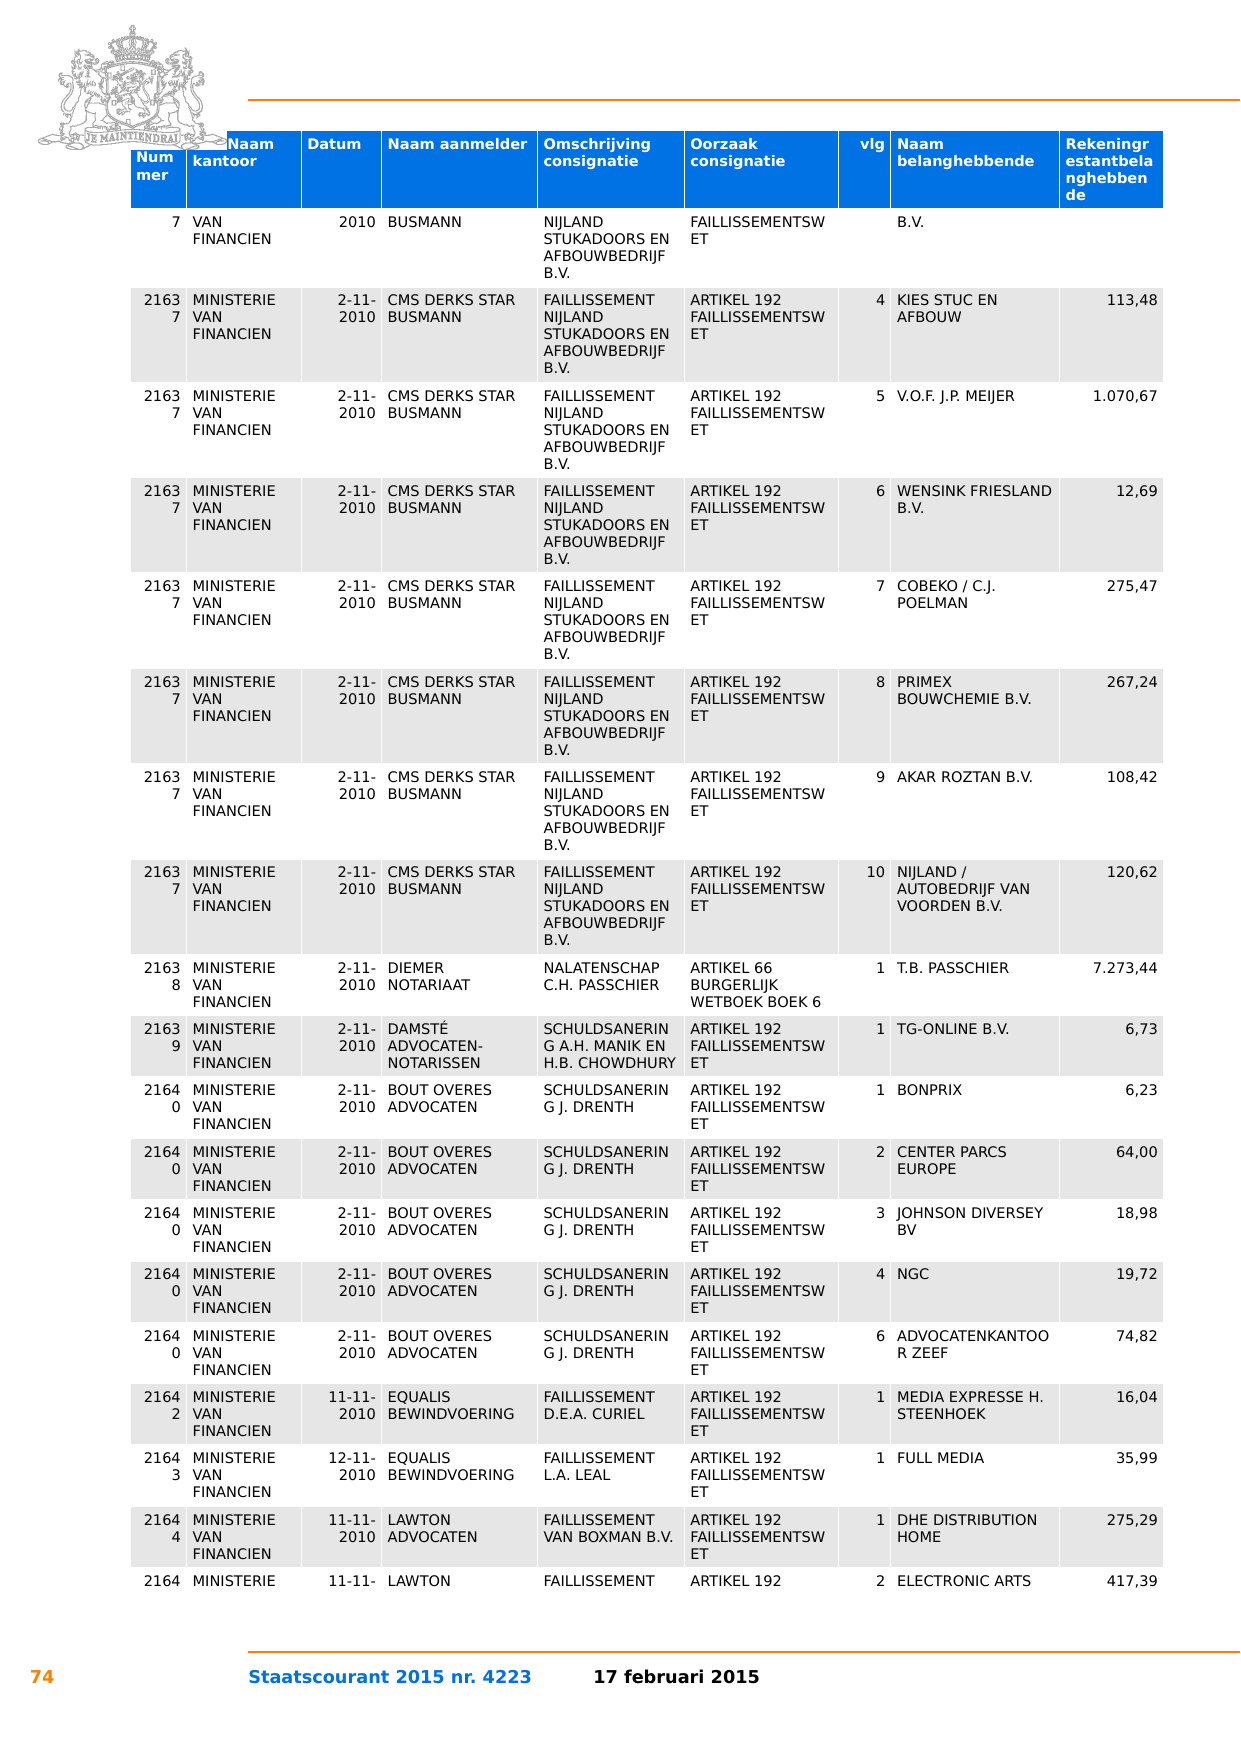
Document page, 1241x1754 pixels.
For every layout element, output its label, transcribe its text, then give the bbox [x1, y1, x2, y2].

table_cell 21637 [131, 288, 186, 382]
table_cell 6,23 [1060, 1078, 1163, 1138]
table_cell 21640 [131, 1078, 186, 1138]
table_cell 2-11-2010 [302, 383, 381, 477]
table_cell NALATENSCHAP C.H. PASSCHIER [538, 955, 684, 1015]
table_cell FAILLISSEMENT D.E.A. CURIEL [538, 1384, 684, 1444]
table_cell FAILLISSEMENT NIJLAND STUKADOORS EN AFBOUWBEDRIJF B.V. [538, 478, 684, 572]
table_cell 18,98 [1060, 1200, 1163, 1261]
table_cell ARTIKEL 192 FAILLISSEMENTSWET [685, 1384, 838, 1444]
table_header Naam belanghebbende [891, 131, 1059, 208]
table_cell CMS DERKS STAR BUSMANN [382, 288, 537, 382]
table_cell JOHNSON DIVERSEY BV [891, 1200, 1059, 1261]
table_header vlg [839, 131, 890, 208]
table_cell FAILLISSEMENT VAN BOXMAN B.V. [538, 1507, 684, 1567]
table_header Rekeningrestantbelanghebbende [1060, 131, 1163, 208]
table_cell FAILLISSEMENT NIJLAND STUKADOORS EN AFBOUWBEDRIJF B.V. [538, 860, 684, 954]
table_cell 2164 [131, 1568, 186, 1595]
table_cell 3 [839, 1200, 890, 1261]
table_cell ARTIKEL 192 FAILLISSEMENTSWET [685, 1139, 838, 1199]
table_cell 2-11-2010 [302, 860, 381, 954]
table_cell 64,00 [1060, 1139, 1163, 1199]
table_cell MINISTERIE VAN FINANCIEN [187, 288, 301, 382]
table_cell DIEMER NOTARIAAT [382, 955, 537, 1015]
table_cell MINISTERIE VAN FINANCIEN [187, 574, 301, 668]
table_cell 21643 [131, 1446, 186, 1506]
table_cell CMS DERKS STAR BUSMANN [382, 478, 537, 572]
table_cell 21642 [131, 1384, 186, 1444]
table_cell MINISTERIE VAN FINANCIEN [187, 764, 301, 858]
table_cell 275,47 [1060, 574, 1163, 668]
table_cell ARTIKEL 192 FAILLISSEMENTSWET [685, 669, 838, 763]
table_cell EQUALIS BEWINDVOERING [382, 1446, 537, 1506]
table_cell 2-11-2010 [302, 1078, 381, 1138]
table_cell MINISTERIE VAN FINANCIEN [187, 860, 301, 954]
table_cell MINISTERIE [187, 1568, 301, 1595]
table_cell ARTIKEL 192 FAILLISSEMENTSWET [685, 1078, 838, 1138]
table_cell 21637 [131, 383, 186, 477]
table_cell 275,29 [1060, 1507, 1163, 1567]
table_cell MEDIA EXPRESSE H. STEENHOEK [891, 1384, 1059, 1444]
table_cell BOUT OVERES ADVOCATEN [382, 1139, 537, 1199]
table_cell ARTIKEL 192 FAILLISSEMENTSWET [685, 1507, 838, 1567]
table_header Oorzaak consignatie [685, 131, 838, 208]
table_cell 4 [839, 288, 890, 382]
table_cell 6 [839, 1323, 890, 1383]
table_cell 2-11-2010 [302, 288, 381, 382]
table_cell SCHULDSANERING A.H. MANIK EN H.B. CHOWDHURY [538, 1016, 684, 1076]
table_cell 21639 [131, 1016, 186, 1076]
table_cell 2-11-2010 [302, 669, 381, 763]
table_cell 1.070,67 [1060, 383, 1163, 477]
table_cell 10 [839, 860, 890, 954]
table_cell 1 [839, 1446, 890, 1506]
table_cell CMS DERKS STAR BUSMANN [382, 860, 537, 954]
table_cell 7 [131, 209, 186, 287]
table_cell 5 [839, 383, 890, 477]
table_cell FAILLISSEMENT [538, 1568, 684, 1595]
table_cell FAILLISSEMENT NIJLAND STUKADOORS EN AFBOUWBEDRIJF B.V. [538, 288, 684, 382]
table_cell 1 [839, 1507, 890, 1567]
table_cell NIJLAND STUKADOORS EN AFBOUWBEDRIJF B.V. [538, 209, 684, 287]
table_cell SCHULDSANERING J. DRENTH [538, 1078, 684, 1138]
table_cell EQUALIS BEWINDVOERING [382, 1384, 537, 1444]
table_cell 19,72 [1060, 1262, 1163, 1322]
table_cell ARTIKEL 192 FAILLISSEMENTSWET [685, 478, 838, 572]
table_cell ADVOCATENKANTOOR ZEEF [891, 1323, 1059, 1383]
table_cell AKAR ROZTAN B.V. [891, 764, 1059, 858]
table_cell 120,62 [1060, 860, 1163, 954]
table_cell PRIMEX BOUWCHEMIE B.V. [891, 669, 1059, 763]
table_cell 21640 [131, 1262, 186, 1322]
table_header Omschrijving consignatie [538, 131, 684, 208]
table_cell 21637 [131, 574, 186, 668]
table_cell ARTIKEL 192 FAILLISSEMENTSWET [685, 288, 838, 382]
table_cell ARTIKEL 192 FAILLISSEMENTSWET [685, 764, 838, 858]
table_header Datum [302, 131, 381, 208]
table_cell [839, 209, 890, 287]
table_cell MINISTERIE VAN FINANCIEN [187, 383, 301, 477]
picture [38, 25, 227, 150]
table_cell 8 [839, 669, 890, 763]
table_cell 11-11-2010 [302, 1507, 381, 1567]
table_cell T.B. PASSCHIER [891, 955, 1059, 1015]
table_cell ARTIKEL 192 FAILLISSEMENTSWET [685, 574, 838, 668]
table_cell ARTIKEL 192 FAILLISSEMENTSWET [685, 383, 838, 477]
table_cell 113,48 [1060, 288, 1163, 382]
table_cell 21638 [131, 955, 186, 1015]
table_cell MINISTERIE VAN FINANCIEN [187, 1507, 301, 1567]
table_cell LAWTON [382, 1568, 537, 1595]
table_cell 7.273,44 [1060, 955, 1163, 1015]
table_cell SCHULDSANERING J. DRENTH [538, 1139, 684, 1199]
table_header Naam kantoor [187, 131, 301, 208]
table_cell B.V. [891, 209, 1059, 287]
table_cell FAILLISSEMENT L.A. LEAL [538, 1446, 684, 1506]
table_cell MINISTERIE VAN FINANCIEN [187, 669, 301, 763]
table_cell 108,42 [1060, 764, 1163, 858]
table_cell 7 [839, 574, 890, 668]
table_cell KIES STUC EN AFBOUW [891, 288, 1059, 382]
table_cell ARTIKEL 192 FAILLISSEMENTSWET [685, 1016, 838, 1076]
table_cell 2-11-2010 [302, 478, 381, 572]
table_cell 1 [839, 1078, 890, 1138]
table_cell ARTIKEL 192 FAILLISSEMENTSWET [685, 1446, 838, 1506]
table_cell 2010 [302, 209, 381, 287]
table_cell COBEKO / C.J. POELMAN [891, 574, 1059, 668]
table_cell MINISTERIE VAN FINANCIEN [187, 1016, 301, 1076]
table_cell 1 [839, 1384, 890, 1444]
table_cell 2-11-2010 [302, 1200, 381, 1261]
table_cell TG-ONLINE B.V. [891, 1016, 1059, 1076]
table_cell FAILLISSEMENT NIJLAND STUKADOORS EN AFBOUWBEDRIJF B.V. [538, 383, 684, 477]
table_cell MINISTERIE VAN FINANCIEN [187, 478, 301, 572]
table_cell CENTER PARCS EUROPE [891, 1139, 1059, 1199]
table_cell WENSINK FRIESLAND B.V. [891, 478, 1059, 572]
table_cell 6,73 [1060, 1016, 1163, 1076]
table_cell 21640 [131, 1139, 186, 1199]
table_cell 2-11-2010 [302, 1262, 381, 1322]
table_cell MINISTERIE VAN FINANCIEN [187, 1200, 301, 1261]
table_cell MINISTERIE VAN FINANCIEN [187, 1139, 301, 1199]
table_cell ELECTRONIC ARTS [891, 1568, 1059, 1595]
table_cell 2-11-2010 [302, 764, 381, 858]
table_cell 6 [839, 478, 890, 572]
table_cell LAWTON ADVOCATEN [382, 1507, 537, 1567]
table_cell SCHULDSANERING J. DRENTH [538, 1262, 684, 1322]
table_cell MINISTERIE VAN FINANCIEN [187, 1078, 301, 1138]
table_cell FAILLISSEMENT NIJLAND STUKADOORS EN AFBOUWBEDRIJF B.V. [538, 764, 684, 858]
table_cell BOUT OVERES ADVOCATEN [382, 1262, 537, 1322]
table_cell 21637 [131, 669, 186, 763]
table_cell 2-11-2010 [302, 574, 381, 668]
table_cell 1 [839, 955, 890, 1015]
table_cell BUSMANN [382, 209, 537, 287]
table_cell 12,69 [1060, 478, 1163, 572]
table_cell 21637 [131, 478, 186, 572]
table_cell 1 [839, 1016, 890, 1076]
table_cell 21637 [131, 764, 186, 858]
table_cell 21640 [131, 1323, 186, 1383]
table_cell 74,82 [1060, 1323, 1163, 1383]
table_cell BOUT OVERES ADVOCATEN [382, 1323, 537, 1383]
table_cell 2-11-2010 [302, 955, 381, 1015]
table_cell ARTIKEL 192 FAILLISSEMENTSWET [685, 1200, 838, 1261]
table_cell 2-11-2010 [302, 1139, 381, 1199]
table_cell NGC [891, 1262, 1059, 1322]
table_cell CMS DERKS STAR BUSMANN [382, 574, 537, 668]
table_cell [1060, 209, 1163, 287]
table_cell 21640 [131, 1200, 186, 1261]
table_header Naam aanmelder [382, 131, 537, 208]
table_cell DHE DISTRIBUTION HOME [891, 1507, 1059, 1567]
table_header Nummer [131, 150, 186, 208]
table_cell 11-11- [302, 1568, 381, 1595]
table_cell V.O.F. J.P. MEIJER [891, 383, 1059, 477]
table_cell ARTIKEL 192 [685, 1568, 838, 1595]
table_cell FULL MEDIA [891, 1446, 1059, 1506]
table_cell FAILLISSEMENTSWET [685, 209, 838, 287]
table_cell 11-11-2010 [302, 1384, 381, 1444]
table_cell CMS DERKS STAR BUSMANN [382, 669, 537, 763]
table_cell BOUT OVERES ADVOCATEN [382, 1078, 537, 1138]
table_cell 2 [839, 1568, 890, 1595]
table_cell 35,99 [1060, 1446, 1163, 1506]
table_cell DAMSTÉ ADVOCATEN-NOTARISSEN [382, 1016, 537, 1076]
table_cell ARTIKEL 66 BURGERLIJK WETBOEK BOEK 6 [685, 955, 838, 1015]
table_cell NIJLAND / AUTOBEDRIJF VAN VOORDEN B.V. [891, 860, 1059, 954]
table_cell 2 [839, 1139, 890, 1199]
table_cell FAILLISSEMENT NIJLAND STUKADOORS EN AFBOUWBEDRIJF B.V. [538, 574, 684, 668]
table_cell CMS DERKS STAR BUSMANN [382, 383, 537, 477]
table_cell MINISTERIE VAN FINANCIEN [187, 1384, 301, 1444]
table_cell MINISTERIE VAN FINANCIEN [187, 955, 301, 1015]
table_cell BOUT OVERES ADVOCATEN [382, 1200, 537, 1261]
table_cell 2-11-2010 [302, 1016, 381, 1076]
table_cell ARTIKEL 192 FAILLISSEMENTSWET [685, 1323, 838, 1383]
table_cell 4 [839, 1262, 890, 1322]
table_cell 16,04 [1060, 1384, 1163, 1444]
table_cell MINISTERIE VAN FINANCIEN [187, 1323, 301, 1383]
table_cell 2-11-2010 [302, 1323, 381, 1383]
table_cell 21637 [131, 860, 186, 954]
table_cell MINISTERIE VAN FINANCIEN [187, 1446, 301, 1506]
table_cell FAILLISSEMENT NIJLAND STUKADOORS EN AFBOUWBEDRIJF B.V. [538, 669, 684, 763]
table_cell BONPRIX [891, 1078, 1059, 1138]
table_cell ARTIKEL 192 FAILLISSEMENTSWET [685, 860, 838, 954]
table_cell MINISTERIE VAN FINANCIEN [187, 1262, 301, 1322]
table_cell 21644 [131, 1507, 186, 1567]
table_cell SCHULDSANERING J. DRENTH [538, 1323, 684, 1383]
table_cell ARTIKEL 192 FAILLISSEMENTSWET [685, 1262, 838, 1322]
table_cell 267,24 [1060, 669, 1163, 763]
table_cell CMS DERKS STAR BUSMANN [382, 764, 537, 858]
table_cell VAN FINANCIEN [187, 209, 301, 287]
table_cell 9 [839, 764, 890, 858]
table_cell 12-11-2010 [302, 1446, 381, 1506]
table_cell SCHULDSANERING J. DRENTH [538, 1200, 684, 1261]
table_cell 417,39 [1060, 1568, 1163, 1595]
